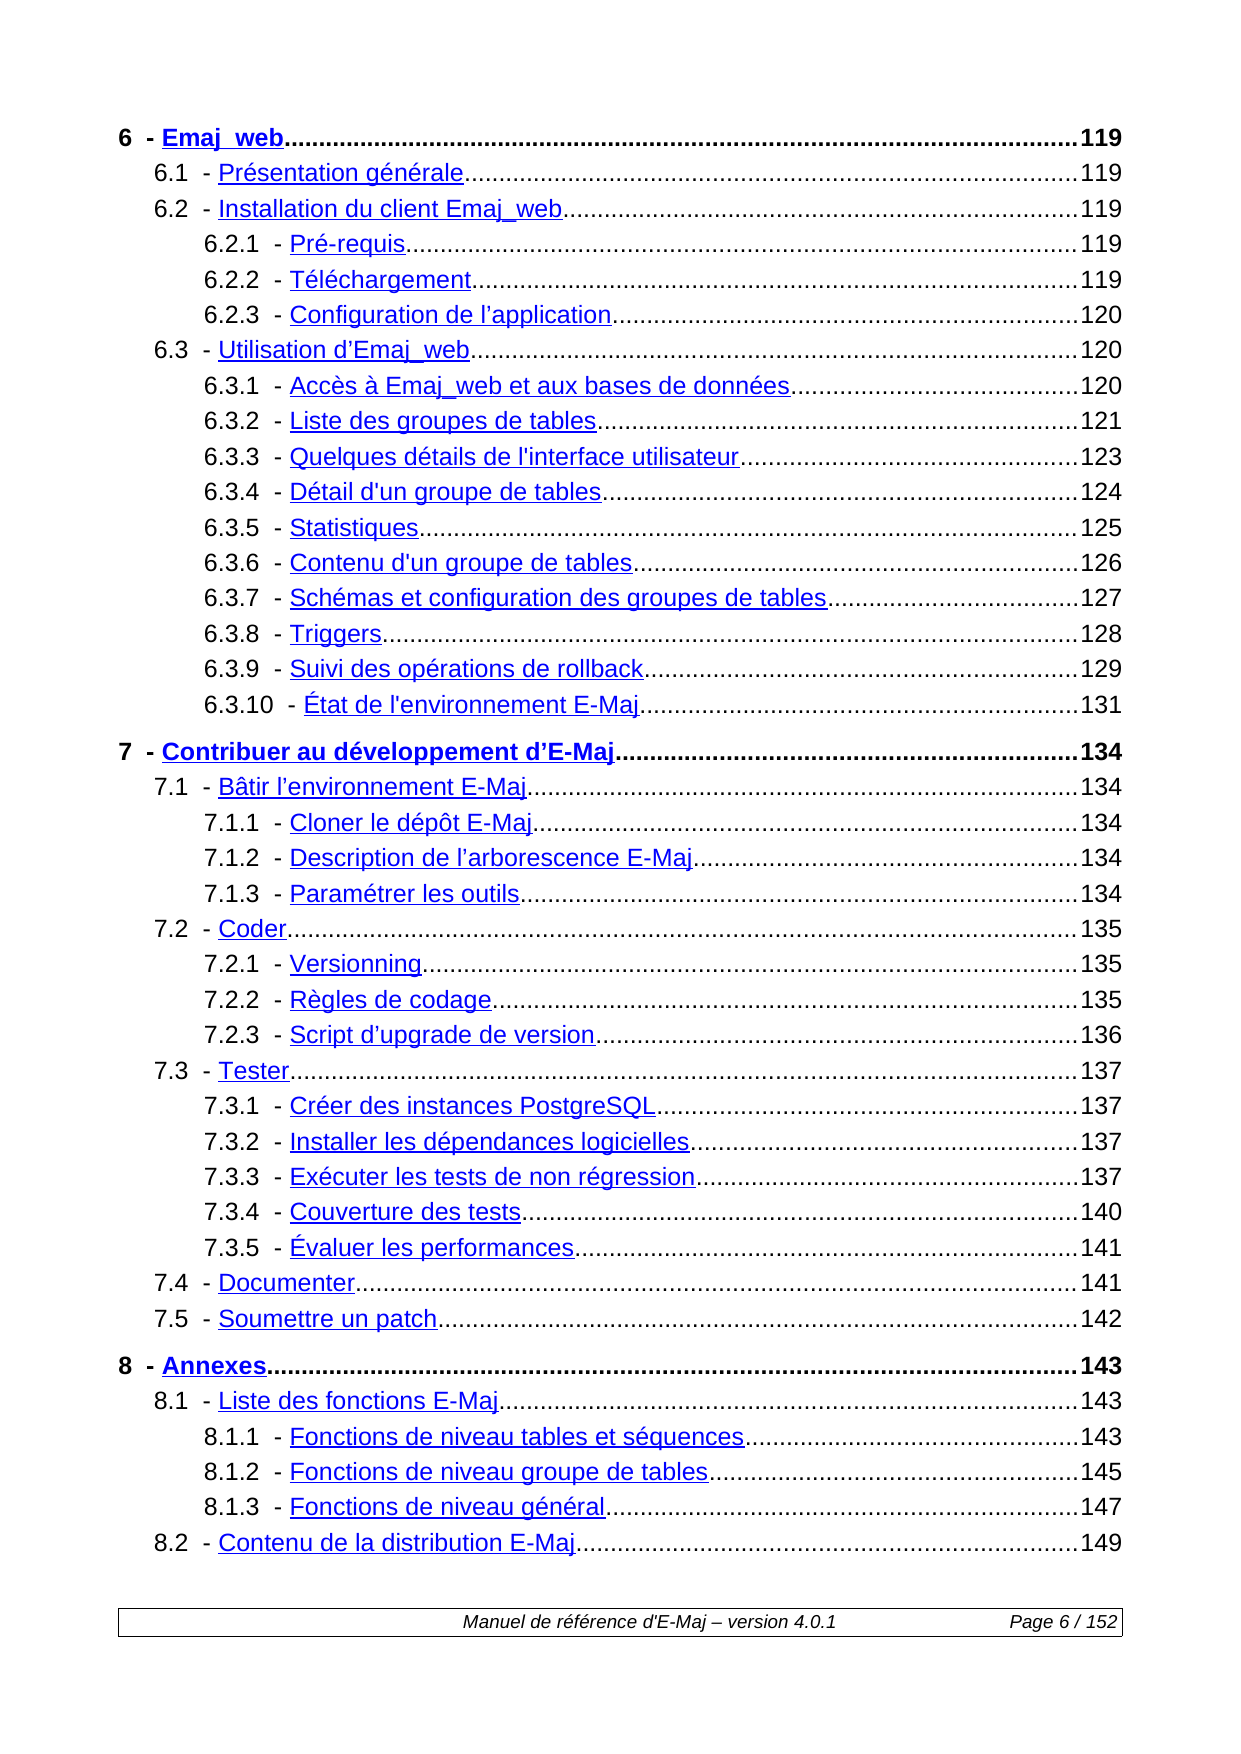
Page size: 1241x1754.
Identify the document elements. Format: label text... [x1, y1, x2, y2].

text 6.3.9 - Suivi des opérations de rollback 129 [168, 649, 1122, 685]
text 6.3 - Utilisation d’Emaj_web 120 [118, 331, 1122, 366]
text 7.3.3 - Exécuter les tests de non régression 137 [168, 1157, 1122, 1192]
text 6.2.1 - Pré-requis 119 [168, 224, 1122, 260]
text 7.2 - Coder 135 [118, 909, 1122, 944]
text 6.3.7 - Schémas et configuration des groupes de tables 127 [168, 578, 1122, 614]
text 7.1.2 - Description de l’arborescence E-Maj 134 [168, 838, 1122, 874]
text 7.2.1 - Versionning 135 [168, 944, 1122, 980]
text 7.5 - Soumettre un patch 142 [118, 1299, 1122, 1334]
text 6.2.2 - Téléchargement 119 [168, 260, 1122, 295]
text 7.2.2 - Règles de codage 135 [168, 980, 1122, 1015]
text 7.1.3 - Paramétrer les outils 134 [168, 874, 1122, 909]
text 6 - Emaj_web 119 [118, 118, 1122, 153]
text 6.3.1 - Accès à Emaj_web et aux bases de données 120 [168, 366, 1122, 401]
text 8.2 - Contenu de la distribution E-Maj 149 [118, 1523, 1122, 1558]
text 7.3.2 - Installer les dépendances logicielles 137 [168, 1122, 1122, 1157]
text 8.1 - Liste des fonctions E-Maj 143 [118, 1381, 1122, 1417]
text 7.1.1 - Cloner le dépôt E-Maj 134 [168, 803, 1122, 838]
text 7.1 - Bâtir l’environnement E-Maj 134 [118, 767, 1122, 803]
text 8.1.2 - Fonctions de niveau groupe de tables 145 [168, 1452, 1122, 1487]
text 6.3.3 - Quelques détails de l'interface utilisateur 123 [168, 437, 1122, 472]
text 6.3.5 - Statistiques 125 [168, 508, 1122, 543]
text 7.3.1 - Créer des instances PostgreSQL 137 [168, 1086, 1122, 1122]
text 6.3.8 - Triggers 128 [168, 614, 1122, 649]
text 7 - Contribuer au développement d’E-Maj 134 [118, 732, 1122, 767]
text 7.2.3 - Script d’upgrade de version 136 [168, 1015, 1122, 1051]
text 6.3.6 - Contenu d'un groupe de tables 126 [168, 543, 1122, 578]
text 7.3.5 - Évaluer les performances 141 [168, 1228, 1122, 1263]
text 7.3 - Tester 137 [118, 1051, 1122, 1086]
text 8 - Annexes 143 [118, 1346, 1122, 1381]
text 6.2.3 - Configuration de l’application 120 [168, 295, 1122, 331]
text 6.2 - Installation du client Emaj_web 119 [118, 189, 1122, 224]
text 6.3.2 - Liste des groupes de tables 121 [168, 401, 1122, 437]
text 8.1.3 - Fonctions de niveau général 147 [168, 1487, 1122, 1523]
text 6.3.10 - État de l'environnement E-Maj 131 [168, 685, 1122, 720]
text 7.4 - Documenter 141 [118, 1263, 1122, 1299]
text 7.3.4 - Couverture des tests 140 [168, 1192, 1122, 1228]
text 6.1 - Présentation générale 119 [118, 153, 1122, 189]
text 8.1.1 - Fonctions de niveau tables et séquences 143 [168, 1417, 1122, 1452]
text 6.3.4 - Détail d'un groupe de tables 124 [168, 472, 1122, 508]
